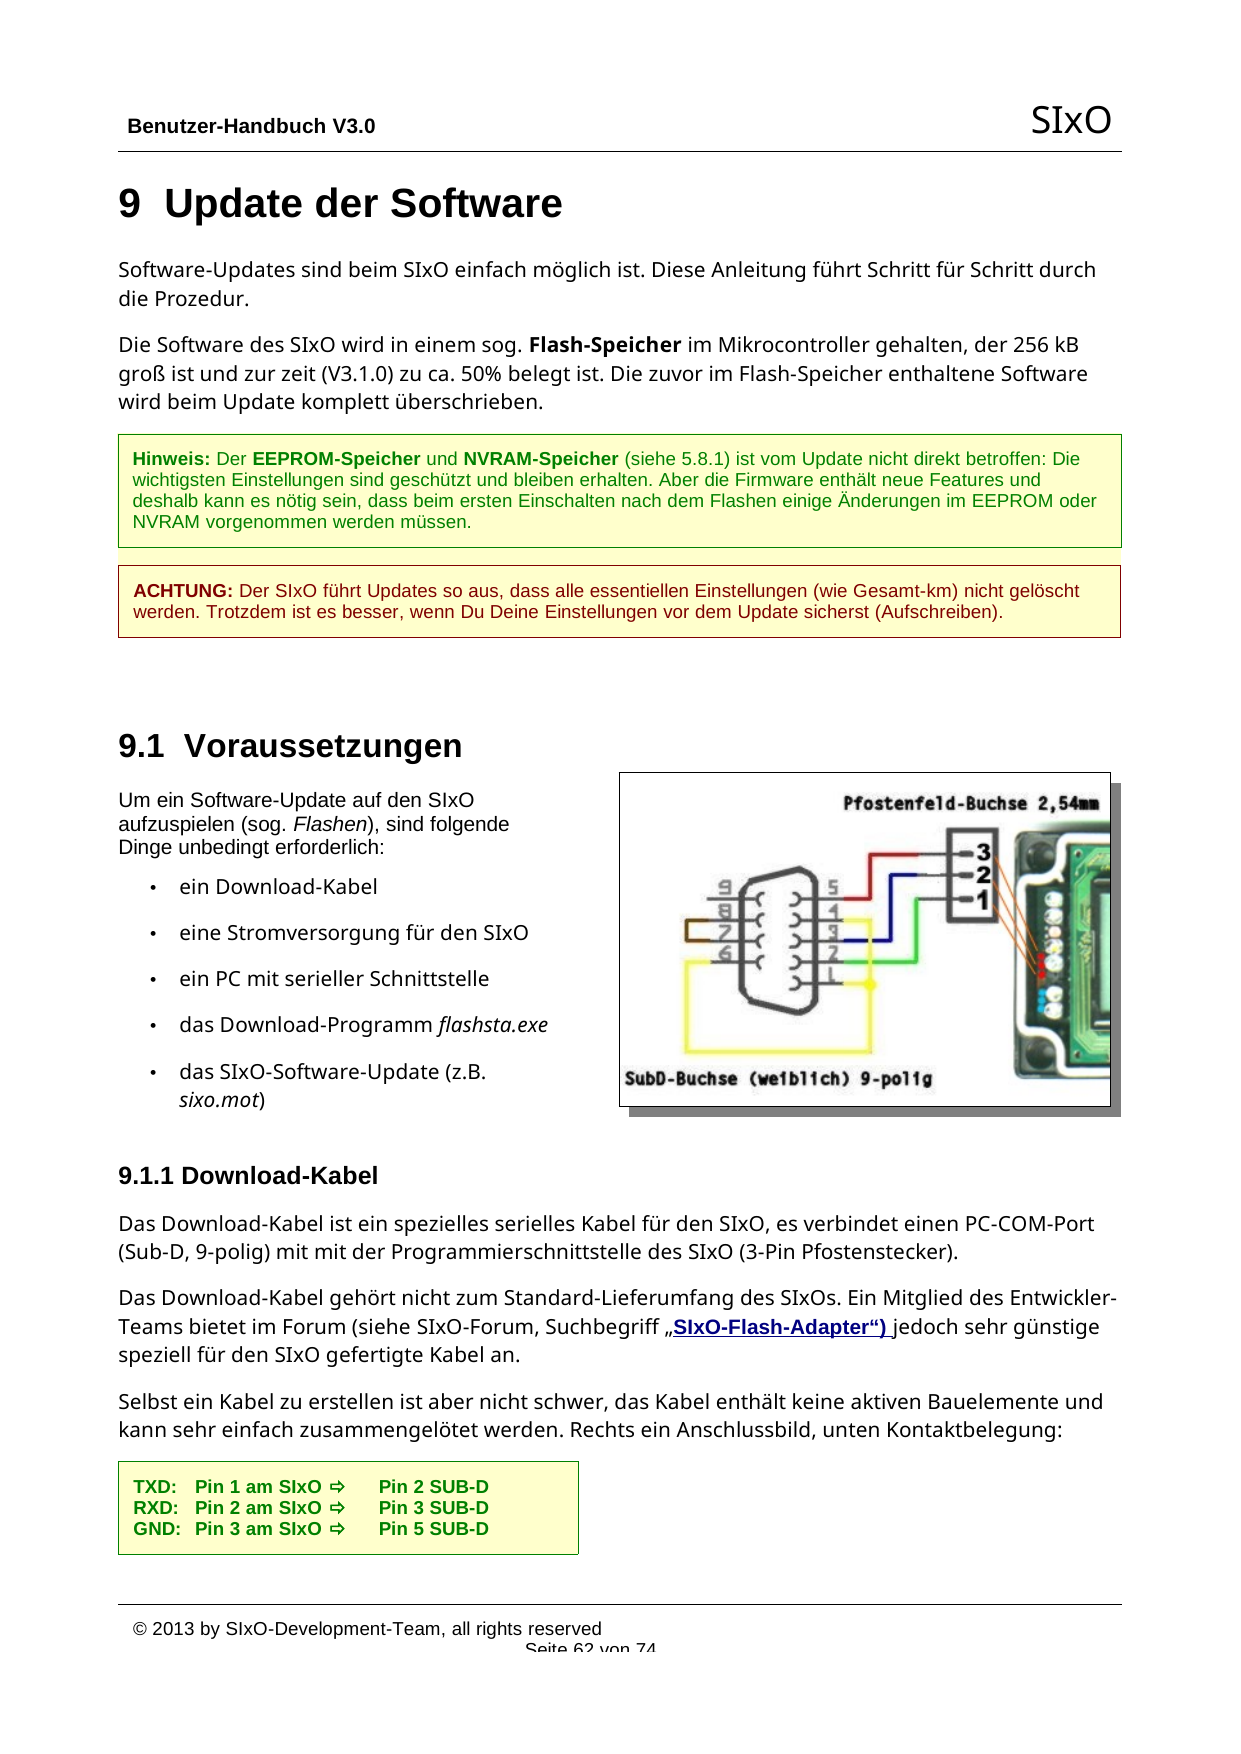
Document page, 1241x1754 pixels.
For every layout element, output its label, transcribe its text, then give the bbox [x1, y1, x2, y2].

list ein PC mit serieller Schnittstelle [150, 964, 618, 993]
text TXD: Pin 1 am SIxO  Pin 2 SUB-D RXD: Pin 2 am SIxO  Pin 3 SUB-D GND: Pin 3 am SIxO  Pin 5 SUB-D [119, 1462, 578, 1554]
list das Download-Programm flashsta.exe [150, 1010, 618, 1039]
text ACHTUNG: Der SIxO führt Updates so aus, dass alle essentiellen Einstellungen (wie Gesamt-km) nicht gelöscht werden. Trotzdem ist es besser, wenn Du Deine Einstellungen vor dem Update sicherst (Aufschreiben). [119, 566, 1120, 637]
text Hinweis: Der EEPROM-Speicher und NVRAM-Speicher (siehe 5.8.1) ist vom Update nicht direkt betroffen: Die wichtigsten Einstellungen sind geschützt und bleiben erhalten. Aber die Firmware enthält neue Features und deshalb kann es nötig sein, dass beim ersten Einschalten nach dem Flashen einige Änderungen im EEPROM oder NVRAM vorgenommen werden müssen. [119, 435, 1121, 547]
list ein Download-Kabel [150, 872, 618, 900]
list eine Stromversorgung für den SIxO [150, 918, 618, 946]
text Das Download-Kabel ist ein spezielles serielles Kabel für den SIxO, es verbindet einen PC-COM-Port (Sub-D, 9-polig) mit mit der Programmier­schnittstelle des SIxO (3-Pin Pfostenstecker). [118, 1208, 1122, 1266]
text Das Download-Kabel gehört nicht zum Standard-Lieferumfang des SIxOs. Ein Mitglied des Entwickler-Teams bietet im Forum (siehe SIxO-Forum, Suchbegriff „SIxO-Flash-Adapter“) jedoch sehr günstige speziell für den SIxO gefertigte Kabel an. [118, 1283, 1122, 1369]
text Selbst ein Kabel zu erstellen ist aber nicht schwer, das Kabel enthält keine aktiven Bauelemente und kann sehr einfach zusammengelötet werden. Rechts ein Anschlussbild, unten Kontaktbelegung: [118, 1387, 1122, 1444]
list das SIxO-Software-Update (z.B. sixo.mot) [150, 1057, 629, 1114]
subtitle Update der Software [118, 180, 1122, 226]
text Die Software des SIxO wird in einem sog. Flash-Speicher im Mikrocontroller gehalten, der 256 kB groß ist und zur zeit (V3.1.0) zu ca. 50% belegt ist. Die zuvor im Flash-Speicher enthaltene Software wird beim Update komplett überschrieben. [118, 330, 1122, 416]
picture [620, 773, 1110, 1106]
subtitle Download-Kabel [118, 1162, 1122, 1190]
text Um ein Software-Update auf den SIxO aufzuspielen (sog. Flashen), sind folgende Dinge unbedingt erforderlich: [118, 788, 618, 859]
subtitle Voraussetzungen [118, 727, 1122, 764]
text Software-Updates sind beim SIxO einfach möglich ist. Diese Anleitung führt Schritt für Schritt durch die Prozedur. [118, 255, 1122, 312]
